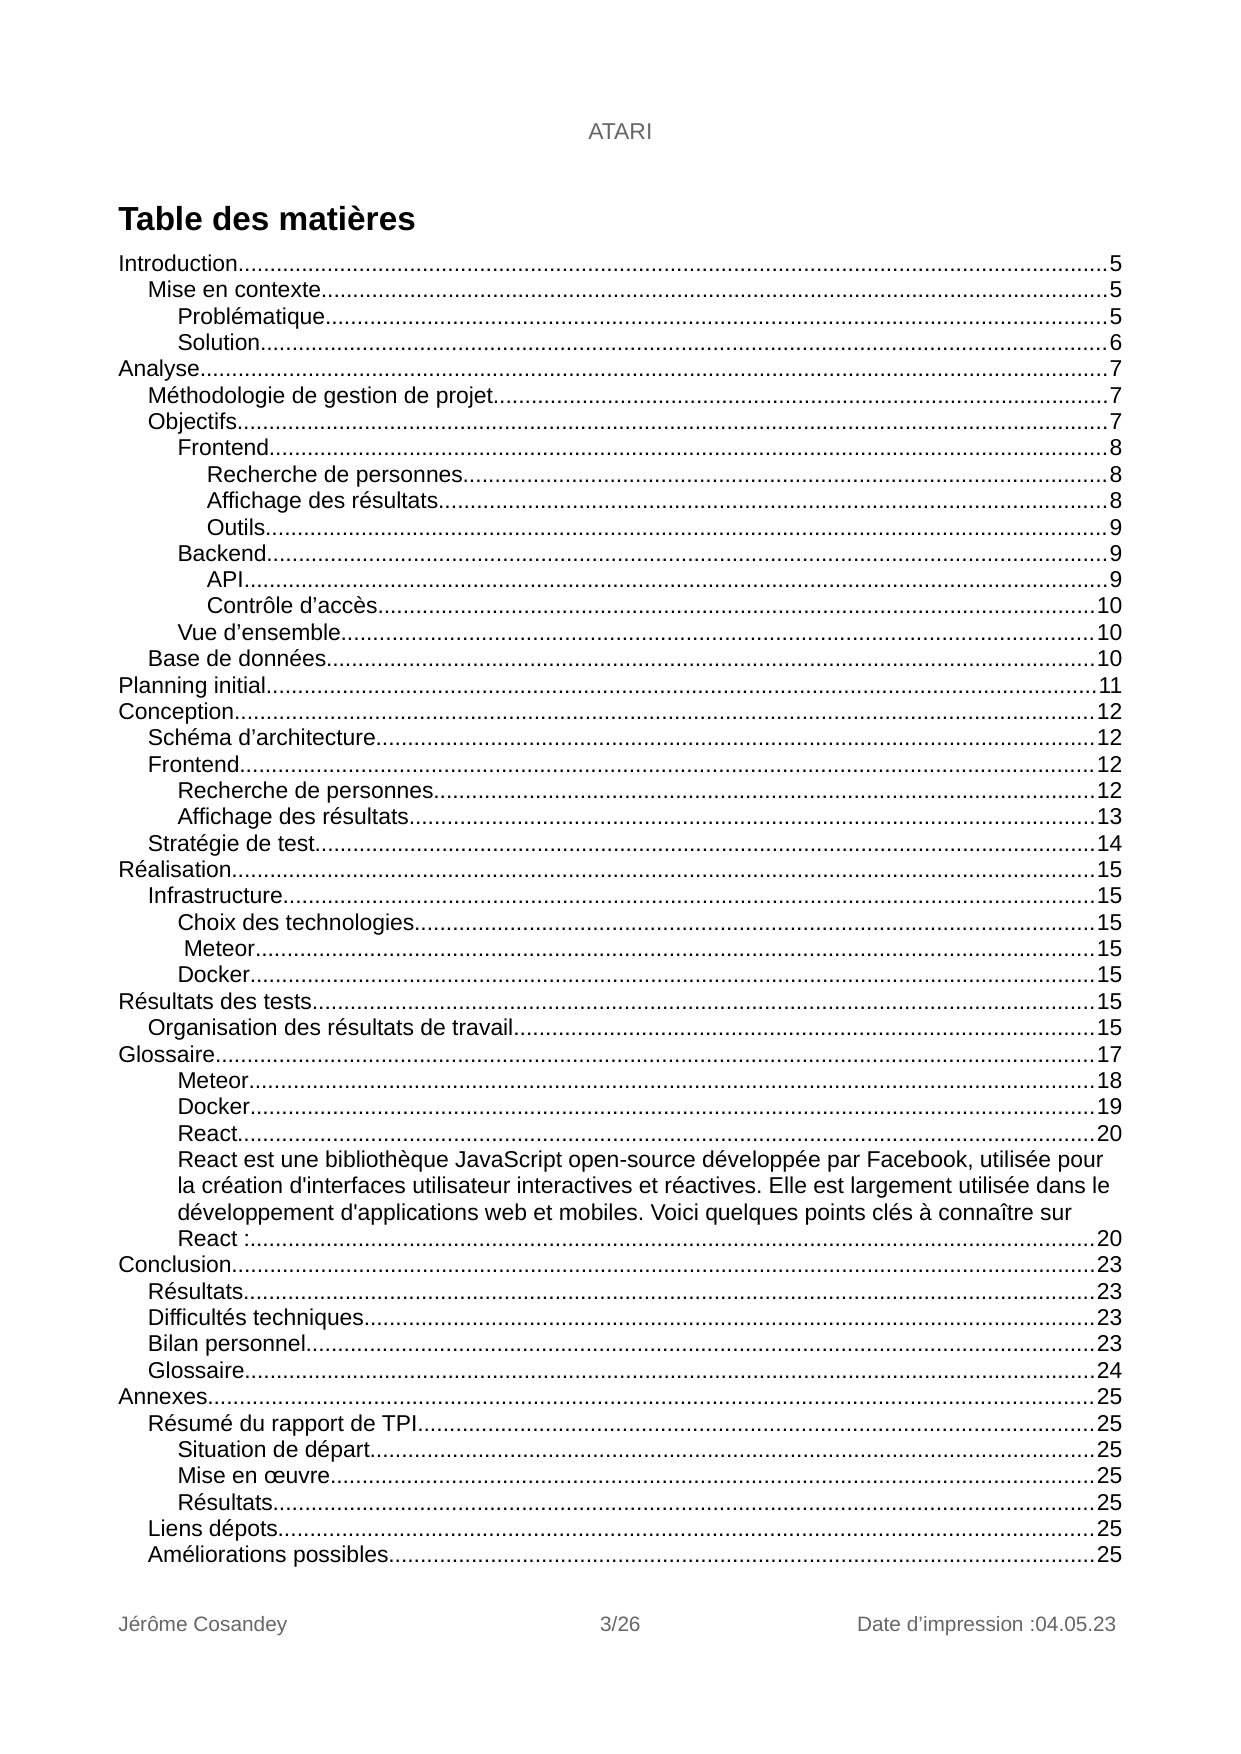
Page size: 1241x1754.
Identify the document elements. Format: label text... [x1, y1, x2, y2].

text Glossaire 17 [118, 1041, 1122, 1067]
text React 20 [177, 1119, 1122, 1146]
text Choix des technologies 15 [177, 909, 1122, 935]
text Bilan personnel 23 [148, 1330, 1122, 1357]
text Contrôle d’accès 10 [207, 592, 1122, 619]
text Outils 9 [207, 513, 1122, 540]
text Liens dépots 25 [148, 1515, 1122, 1541]
text Conclusion 23 [118, 1251, 1122, 1278]
text Docker 15 [177, 961, 1122, 988]
text Situation de départ 25 [177, 1436, 1122, 1462]
text Vue d’ensemble 10 [177, 619, 1122, 645]
text Base de données 10 [148, 645, 1122, 672]
text Résultats des tests 15 [118, 988, 1122, 1014]
text Mise en contexte 5 [148, 276, 1122, 303]
text Organisation des résultats de travail 15 [148, 1014, 1122, 1041]
text Résultats 23 [148, 1278, 1122, 1304]
text Frontend 8 [177, 434, 1122, 461]
text Meteor 15 [177, 935, 1122, 961]
text Solution 6 [177, 329, 1122, 355]
text Problématique 5 [177, 303, 1122, 329]
text Annexes 25 [118, 1383, 1122, 1409]
text Backend 9 [177, 540, 1122, 566]
text Affichage des résultats 8 [207, 487, 1122, 513]
text Réalisation 15 [118, 856, 1122, 882]
text Résumé du rapport de TPI 25 [148, 1409, 1122, 1436]
text Difficultés techniques 23 [148, 1304, 1122, 1330]
text Analyse 7 [118, 355, 1122, 382]
text Schéma d’architecture 12 [148, 724, 1122, 751]
text Affichage des résultats 13 [177, 803, 1122, 830]
text React est une bibliothèque JavaScript open-source développée par Facebook, utilisée pour la création d'interfaces utilisateur interactives et réactives. Elle est largement utilisée dans le développement d'applications web et mobiles. Voici quelques points clés à connaître sur React : 20 [177, 1146, 1122, 1251]
text Planning initial 11 [118, 672, 1122, 698]
subtitle Table des matières [118, 199, 1122, 237]
text Frontend 12 [148, 751, 1122, 777]
text Docker 19 [177, 1093, 1122, 1119]
text Meteor 18 [177, 1067, 1122, 1093]
text Recherche de personnes 12 [177, 777, 1122, 803]
text Résultats 25 [177, 1488, 1122, 1515]
text Stratégie de test 14 [148, 830, 1122, 856]
text Mise en œuvre 25 [177, 1462, 1122, 1488]
text Recherche de personnes 8 [207, 461, 1122, 487]
text Glossaire 24 [148, 1357, 1122, 1383]
text Améliorations possibles 25 [148, 1541, 1122, 1568]
text API 9 [207, 566, 1122, 592]
text Conception 12 [118, 698, 1122, 724]
text Objectifs 7 [148, 408, 1122, 434]
text Introduction 5 [118, 250, 1122, 276]
text Infrastructure 15 [148, 882, 1122, 909]
text Méthodologie de gestion de projet 7 [148, 382, 1122, 408]
